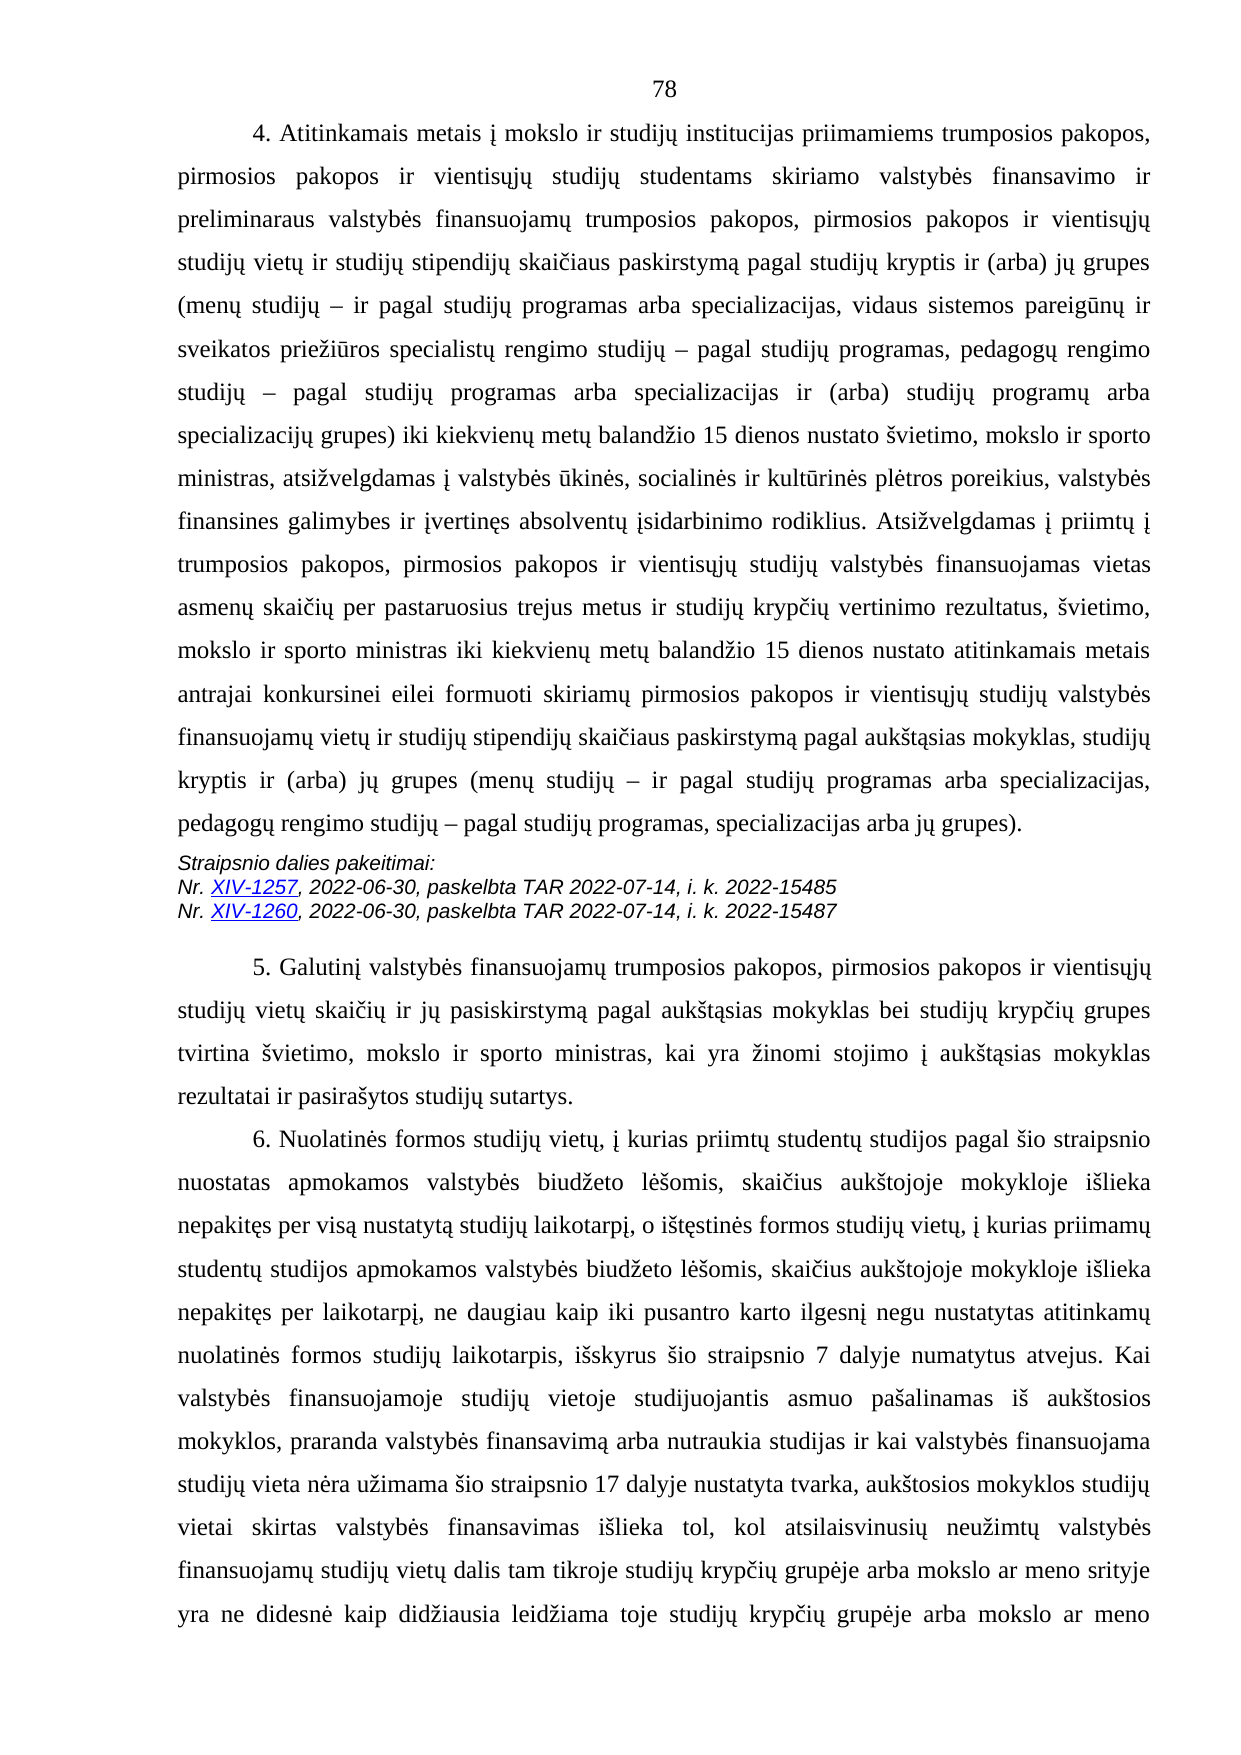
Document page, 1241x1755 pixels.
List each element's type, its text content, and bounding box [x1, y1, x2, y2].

text 6. Nuolatinės formos studijų vietų, į kurias priimtų studentų studijos pagal šio straipsnio nuostatas apmokamos valstybės biudžeto lėšomis, skaičius aukštojoje mokykloje išlieka nepakitęs per visą nustatytą studijų laikotarpį, o ištęstinės formos studijų vietų, į kurias priimamų studentų studijos apmokamos valstybės biudžeto lėšomis, skaičius aukštojoje mokykloje išlieka nepakitęs per laikotarpį, ne daugiau kaip iki pusantro karto ilgesnį negu nustatytas atitinkamų nuolatinės formos studijų laikotarpis, išskyrus šio straipsnio 7 dalyje numatytus atvejus. Kai valstybės finansuojamoje studijų vietoje studijuojantis asmuo pašalinamas iš aukštosios mokyklos, praranda valstybės finansavimą arba nutraukia studijas ir kai valstybės finansuojama studijų vieta nėra užimama šio straipsnio 17 dalyje nustatyta tvarka, aukštosios mokyklos studijų vietai skirtas valstybės finansavimas išlieka tol, kol atsilaisvinusių neužimtų valstybės finansuojamų studijų vietų dalis tam tikroje studijų krypčių grupėje arba mokslo ar meno srityje yra ne didesnė kaip didžiausia leidžiama toje studijų krypčių grupėje arba mokslo ar meno [177, 1124, 1152, 1627]
text Straipsnio dalies pakeitimai: [177, 851, 1152, 875]
text Nr. XIV-1260, 2022-06-30, paskelbta TAR 2022-07-14, i. k. 2022-15487 [177, 899, 1152, 923]
text 5. Galutinį valstybės finansuojamų trumposios pakopos, pirmosios pakopos ir vientisųjų studijų vietų skaičių ir jų pasiskirstymą pagal aukštąsias mokyklas bei studijų krypčių grupes tvirtina švietimo, mokslo ir sporto ministras, kai yra žinomi stojimo į aukštąsias mokyklas rezultatai ir pasirašytos studijų sutartys. [177, 952, 1152, 1110]
text Nr. XIV-1257, 2022-06-30, paskelbta TAR 2022-07-14, i. k. 2022-15485 [177, 875, 1152, 899]
text 4. Atitinkamais metais į mokslo ir studijų institucijas priimamiems trumposios pakopos, pirmosios pakopos ir vientisųjų studijų studentams skiriamo valstybės finansavimo ir preliminaraus valstybės finansuojamų trumposios pakopos, pirmosios pakopos ir vientisųjų studijų vietų ir studijų stipendijų skaičiaus paskirstymą pagal studijų kryptis ir (arba) jų grupes (menų studijų – ir pagal studijų programas arba specializacijas, vidaus sistemos pareigūnų ir sveikatos priežiūros specialistų rengimo studijų – pagal studijų programas, pedagogų rengimo studijų – pagal studijų programas arba specializacijas ir (arba) studijų programų arba specializacijų grupes) iki kiekvienų metų balandžio 15 dienos nustato švietimo, mokslo ir sporto ministras, atsižvelgdamas į valstybės ūkinės, socialinės ir kultūrinės plėtros poreikius, valstybės finansines galimybes ir įvertinęs absolventų įsidarbinimo rodiklius. Atsižvelgdamas į priimtų į trumposios pakopos, pirmosios pakopos ir vientisųjų studijų valstybės finansuojamas vietas asmenų skaičių per pastaruosius trejus metus ir studijų krypčių vertinimo rezultatus, švietimo, mokslo ir sporto ministras iki kiekvienų metų balandžio 15 dienos nustato atitinkamais metais antrajai konkursinei eilei formuoti skiriamų pirmosios pakopos ir vientisųjų studijų valstybės finansuojamų vietų ir studijų stipendijų skaičiaus paskirstymą pagal aukštąsias mokyklas, studijų kryptis ir (arba) jų grupes (menų studijų – ir pagal studijų programas arba specializacijas, pedagogų rengimo studijų – pagal studijų programas, specializacijas arba jų grupes). [177, 118, 1152, 837]
